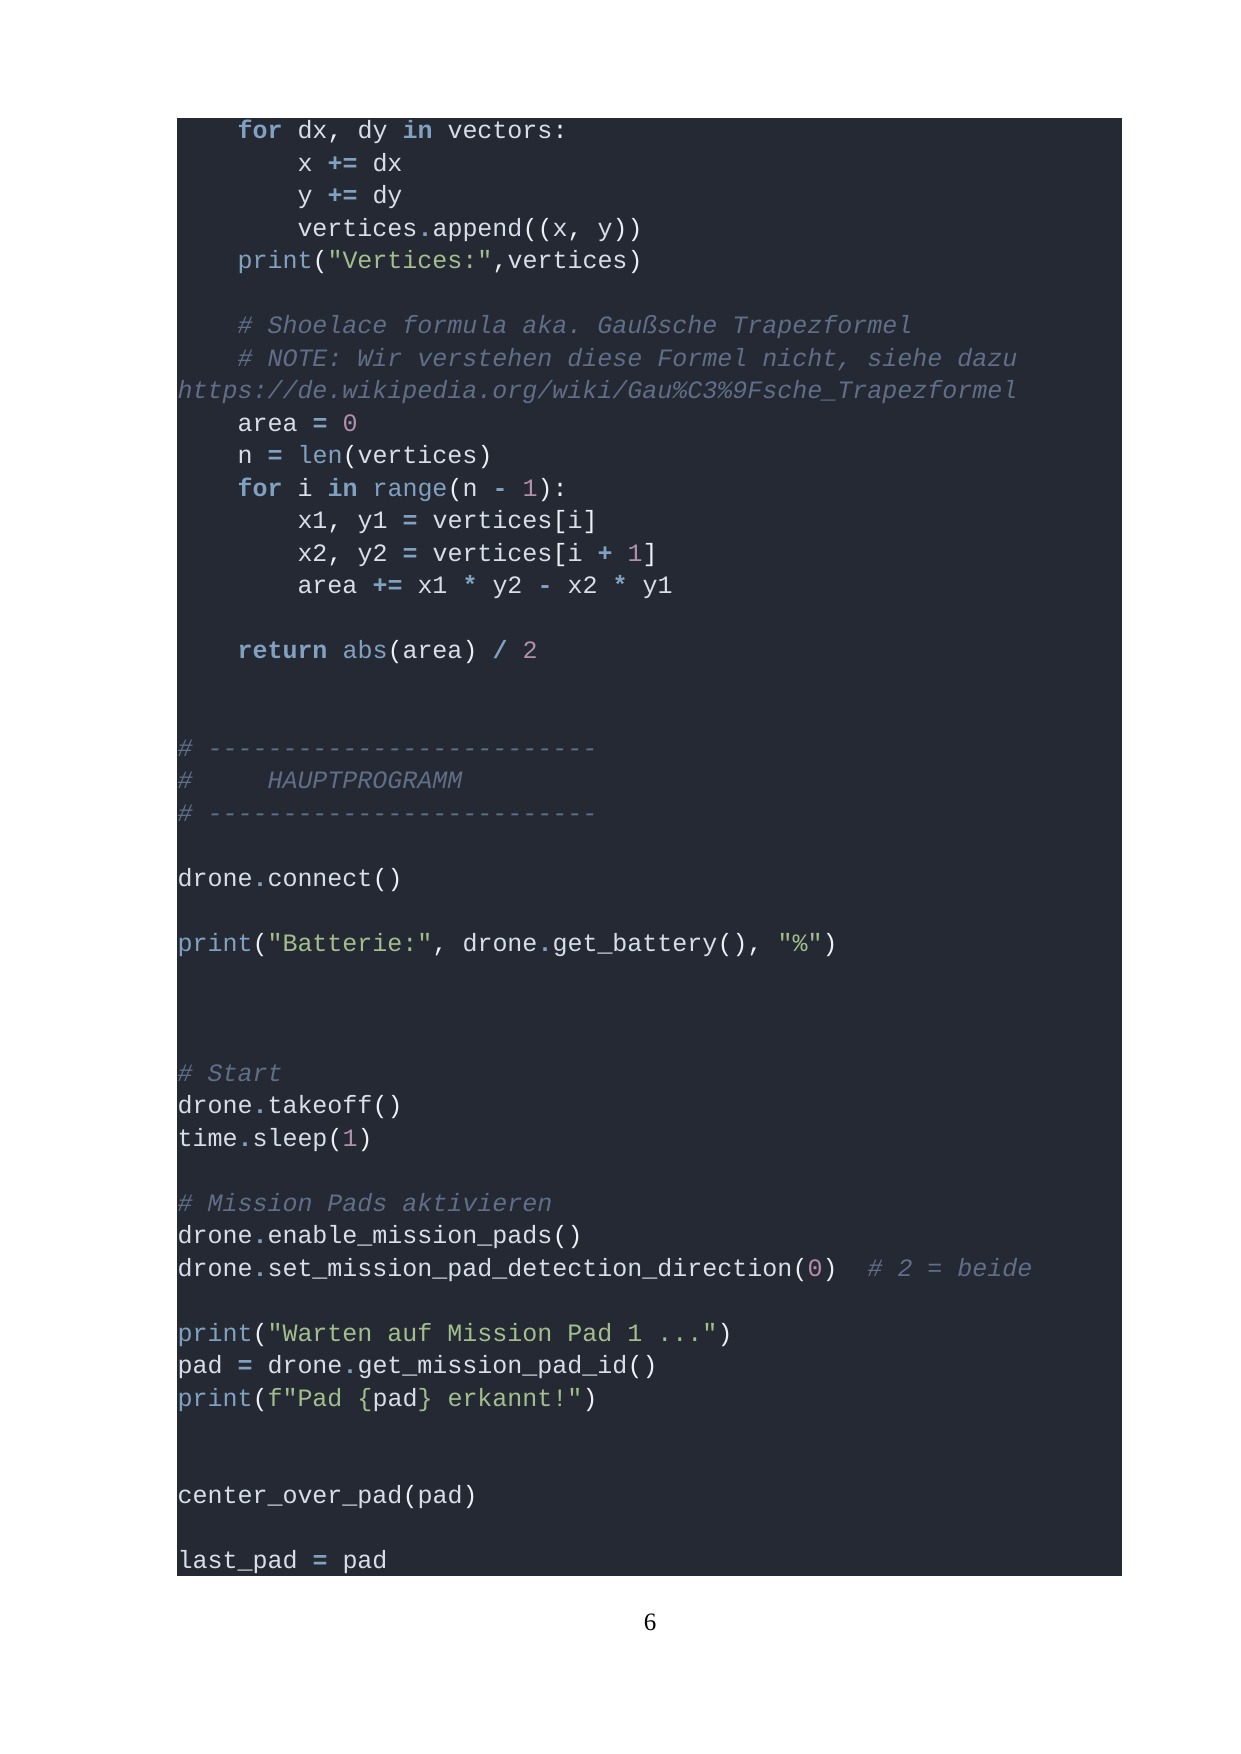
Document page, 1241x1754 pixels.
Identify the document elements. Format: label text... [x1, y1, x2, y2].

text for dx, dy in vectors: x += dx y += dy vertices.append((x, y)) print("Vertices:",vertices) # Shoelace formula aka. Gaußsche Trapezformel # NOTE: Wir verstehen diese Formel nicht, siehe dazu https://de.wikipedia.org/wiki/Gau%C3%9Fsche_Trapezformel area = 0 n = len(vertices) for i in range(n - 1): x1, y1 = vertices[i] x2, y2 = vertices[i + 1] area += x1 * y2 - x2 * y1 return abs(area) / 2 # -------------------------- # HAUPTPROGRAMM # -------------------------- drone.connect() print("Batterie:", drone.get_battery(), "%") # Start drone.takeoff() time.sleep(1) # Mission Pads aktivieren drone.enable_mission_pads() drone.set_mission_pad_detection_direction(0) # 2 = beide print("Warten auf Mission Pad 1 ...") pad = drone.get_mission_pad_id() print(f"Pad {pad} erkannt!") center_over_pad(pad) last_pad = pad [177, 118, 1122, 1576]
